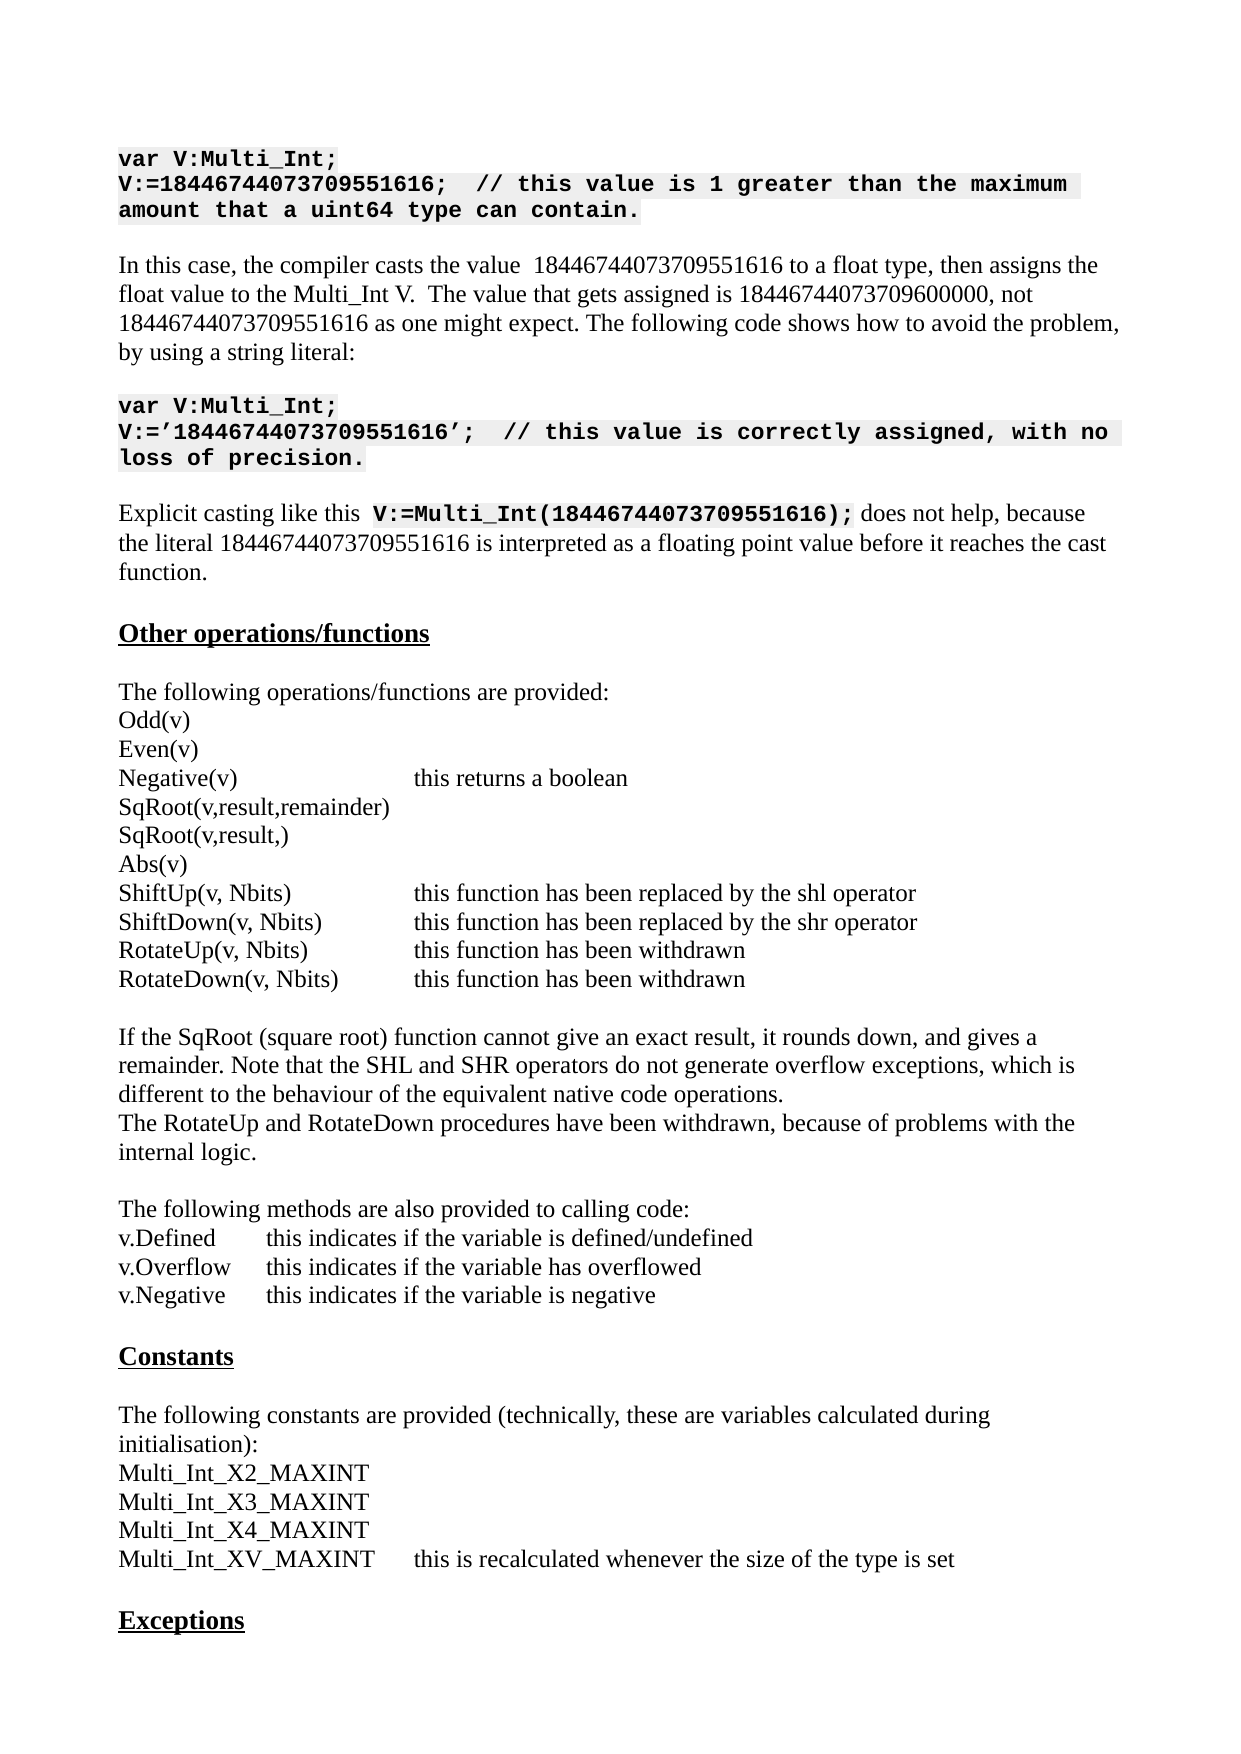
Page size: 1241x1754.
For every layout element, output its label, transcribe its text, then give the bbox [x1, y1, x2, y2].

text var V:Multi_Int; [118, 147, 1122, 173]
text ShiftDown(v, Nbits) this function has been replaced by the shr operator [118, 907, 1122, 936]
text V:=’18446744073709551616’; // this value is correctly assigned, with no loss of precision. [118, 420, 1122, 472]
text Exceptions [118, 1604, 1122, 1635]
text Abs(v) [118, 849, 1122, 878]
text Explicit casting like this V:=Multi_Int(18446744073709551616); does not help, because the literal 18446744073709551616 is interpreted as a floating point value before it reaches the cast function. [118, 498, 1122, 586]
text RotateUp(v, Nbits) this function has been withdrawn [118, 936, 1122, 964]
text RotateDown(v, Nbits) this function has been withdrawn [118, 964, 1122, 993]
text The RotateUp and RotateDown procedures have been withdrawn, because of problems with the internal logic. [118, 1108, 1122, 1166]
text ShiftUp(v, Nbits) this function has been replaced by the shl operator [118, 878, 1122, 907]
text Negative(v) this returns a boolean [118, 763, 1122, 792]
text The following operations/functions are provided: [118, 677, 1122, 706]
text var V:Multi_Int; [118, 394, 1122, 420]
text Constants [118, 1341, 1122, 1372]
text The following methods are also provided to calling code: [118, 1194, 1122, 1223]
text Multi_Int_X4_MAXINT [118, 1515, 1122, 1544]
text In this case, the compiler casts the value 18446744073709551616 to a float type, then assigns the float value to the Multi_Int V. The value that gets assigned is 18446744073709600000, not 18446744073709551616 as one might expect. The following code shows how to avoid the problem, by using a string literal: [118, 251, 1122, 366]
text Odd(v) [118, 706, 1122, 734]
text V:=18446744073709551616; // this value is 1 greater than the maximum amount that a uint64 type can contain. [118, 173, 1122, 225]
text The following constants are provided (technically, these are variables calculated during initialisation): [118, 1400, 1122, 1458]
text Multi_Int_X2_MAXINT [118, 1458, 1122, 1487]
text v.Negative this indicates if the variable is negative [118, 1281, 1122, 1309]
text If the SqRoot (square root) function cannot give an exact result, it rounds down, and gives a remainder. Note that the SHL and SHR operators do not generate overflow exceptions, which is different to the behaviour of the equivalent native code operations. [118, 1022, 1122, 1108]
text Other operations/functions [118, 617, 1122, 648]
text Even(v) [118, 734, 1122, 763]
text SqRoot(v,result,remainder) [118, 792, 1122, 821]
text v.Overflow this indicates if the variable has overflowed [118, 1252, 1122, 1281]
text Multi_Int_X3_MAXINT [118, 1487, 1122, 1515]
text Multi_Int_XV_MAXINT this is recalculated whenever the size of the type is set [118, 1544, 1122, 1573]
text SqRoot(v,result,) [118, 821, 1122, 849]
text v.Defined this indicates if the variable is defined/undefined [118, 1223, 1122, 1252]
